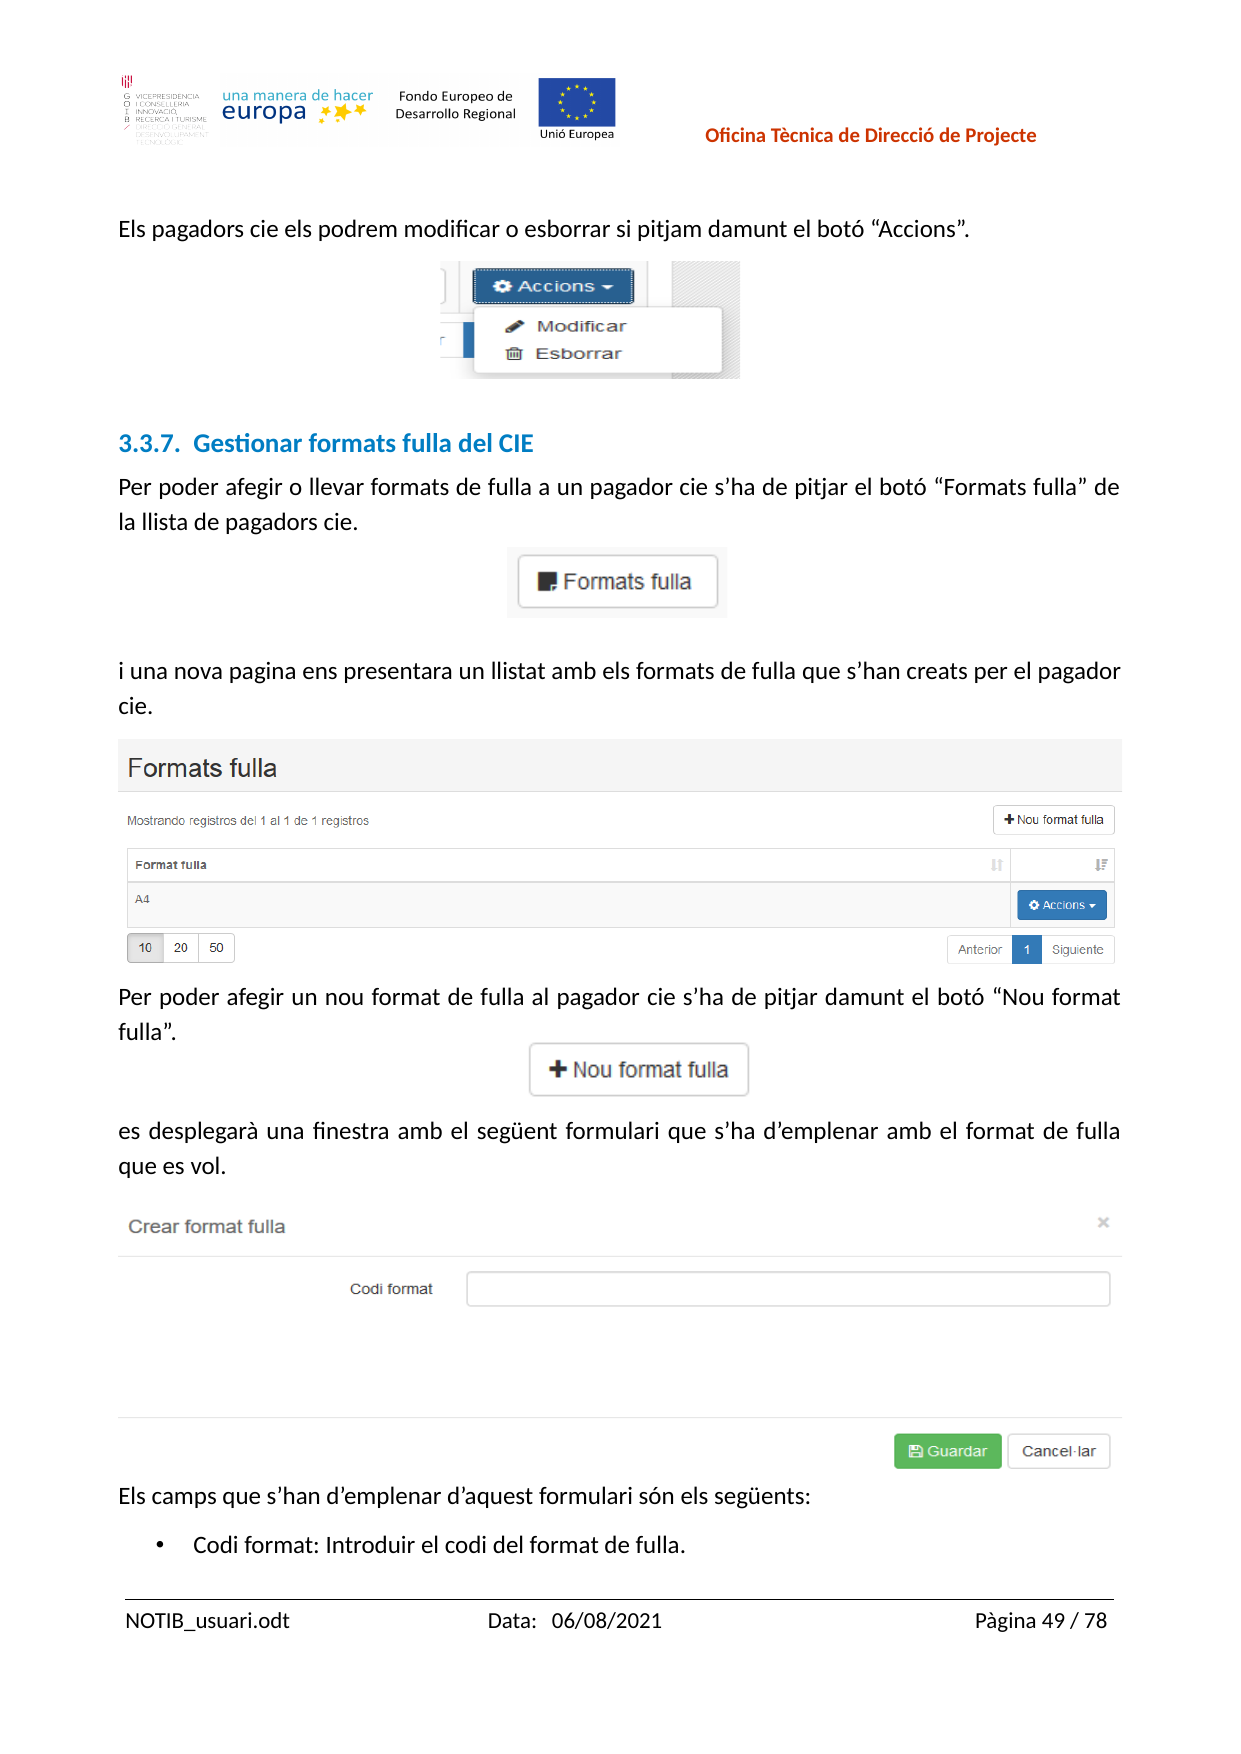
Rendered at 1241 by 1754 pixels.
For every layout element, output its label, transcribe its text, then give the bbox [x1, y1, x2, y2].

text Per poder afegir un nou format de fulla al pagador cie s’ha de pitjar damunt el botó “Nou format fulla”. [118, 977, 1122, 1046]
picture [219, 73, 621, 147]
text es desplegarà una finestra amb el següent formulari que s’ha d’emplenar amb el format de fulla que es vol. [118, 1115, 1122, 1181]
text Els pagadors cie els podrem modificar o esborrar si pitjam damunt el botó “Accions”. [118, 213, 1122, 243]
text Per poder afegir o llevar formats de fulla a un pagador cie s’ha de pitjar el botó “Formats fulla” de la llista de pagadors cie. [118, 471, 1122, 537]
picture [118, 739, 1123, 977]
list Codi format: Introduir el codi del format de fulla. [156, 1530, 1122, 1560]
picture [440, 261, 741, 379]
text Els camps que s’han d’emplenar d’aquest formulari són els següents: [118, 1476, 1122, 1511]
picture [118, 73, 213, 147]
text i una nova pagina ens presentara un llistat amb els formats de fulla que s’han creats per el pagador cie. [118, 655, 1122, 721]
subtitle Gestionar formats fulla del CIE [118, 426, 1122, 459]
picture [118, 1199, 1123, 1476]
picture [512, 1035, 762, 1103]
picture [507, 547, 728, 618]
